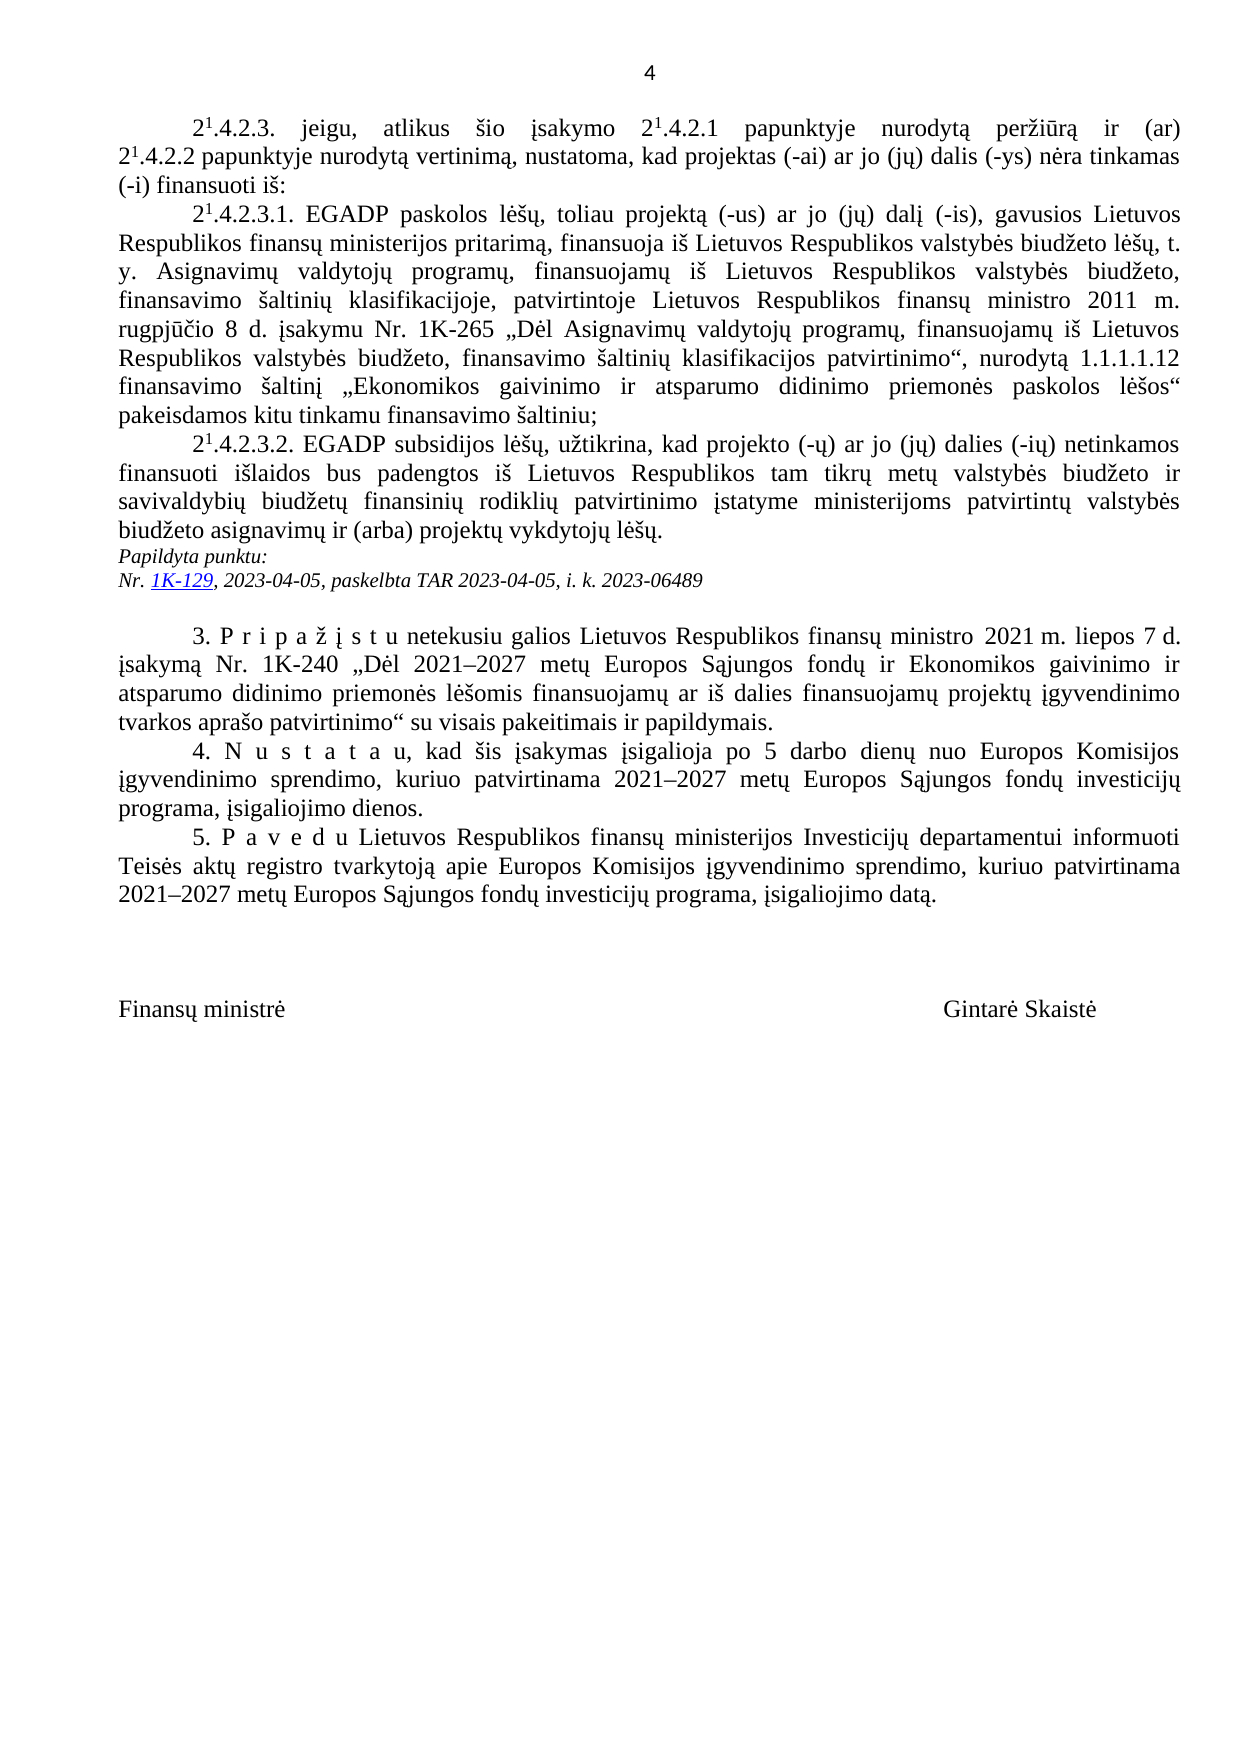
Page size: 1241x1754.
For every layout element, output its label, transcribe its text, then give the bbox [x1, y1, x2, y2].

text Papildyta punktu: [118, 544, 1181, 568]
text 5. P a v e d u Lietuvos Respublikos finansų ministerijos Investicijų departamentui informuoti Teisės aktų registro tvarkytoją apie Europos Komisijos įgyvendinimo sprendimo, kuriuo patvirtinama 2021–2027 metų Europos Sąjungos fondų investicijų programa, įsigaliojimo datą. [118, 822, 1181, 908]
text 4. N u s t a t a u, kad šis įsakymas įsigalioja po 5 darbo dienų nuo Europos Komisijos įgyvendinimo sprendimo, kuriuo patvirtinama 2021–2027 metų Europos Sąjungos fondų investicijų programa, įsigaliojimo dienos. [118, 736, 1181, 822]
text Nr. 1K-129, 2023-04-05, paskelbta TAR 2023-04-05, i. k. 2023-06489 [118, 568, 1181, 592]
text 3. P r i p a ž į s t u netekusiu galios Lietuvos Respublikos finansų ministro 2021 m. liepos 7 d. įsakymą Nr. 1K-240 „Dėl 2021–2027 metų Europos Sąjungos fondų ir Ekonomikos gaivinimo ir atsparumo didinimo priemonės lėšomis finansuojamų ar iš dalies finansuojamų projektų įgyvendinimo tvarkos aprašo patvirtinimo“ su visais pakeitimais ir papildymais. [118, 621, 1181, 736]
text 21.4.2.3. jeigu, atlikus šio įsakymo 21.4.2.1 papunktyje nurodytą peržiūrą ir (ar) 21.4.2.2 papunktyje nurodytą vertinimą, nustatoma, kad projektas (-ai) ar jo (jų) dalis (-ys) nėra tinkamas (-i) finansuoti iš: [118, 113, 1181, 199]
text Finansų ministrė Gintarė Skaistė [118, 994, 1181, 1023]
text 21.4.2.3.1. EGADP paskolos lėšų, toliau projektą (-us) ar jo (jų) dalį (-is), gavusios Lietuvos Respublikos finansų ministerijos pritarimą, finansuoja iš Lietuvos Respublikos valstybės biudžeto lėšų, t. y. Asignavimų valdytojų programų, finansuojamų iš Lietuvos Respublikos valstybės biudžeto, finansavimo šaltinių klasifikacijoje, patvirtintoje Lietuvos Respublikos finansų ministro 2011 m. rugpjūčio 8 d. įsakymu Nr. 1K-265 „Dėl Asignavimų valdytojų programų, finansuojamų iš Lietuvos Respublikos valstybės biudžeto, finansavimo šaltinių klasifikacijos patvirtinimo“, nurodytą 1.1.1.1.12 finansavimo šaltinį „Ekonomikos gaivinimo ir atsparumo didinimo priemonės paskolos lėšos“ pakeisdamos kitu tinkamu finansavimo šaltiniu; [118, 199, 1181, 429]
text 21.4.2.3.2. EGADP subsidijos lėšų, užtikrina, kad projekto (-ų) ar jo (jų) dalies (-ių) netinkamos finansuoti išlaidos bus padengtos iš Lietuvos Respublikos tam tikrų metų valstybės biudžeto ir savivaldybių biudžetų finansinių rodiklių patvirtinimo įstatyme ministerijoms patvirtintų valstybės biudžeto asignavimų ir (arba) projektų vykdytojų lėšų. [118, 429, 1181, 544]
